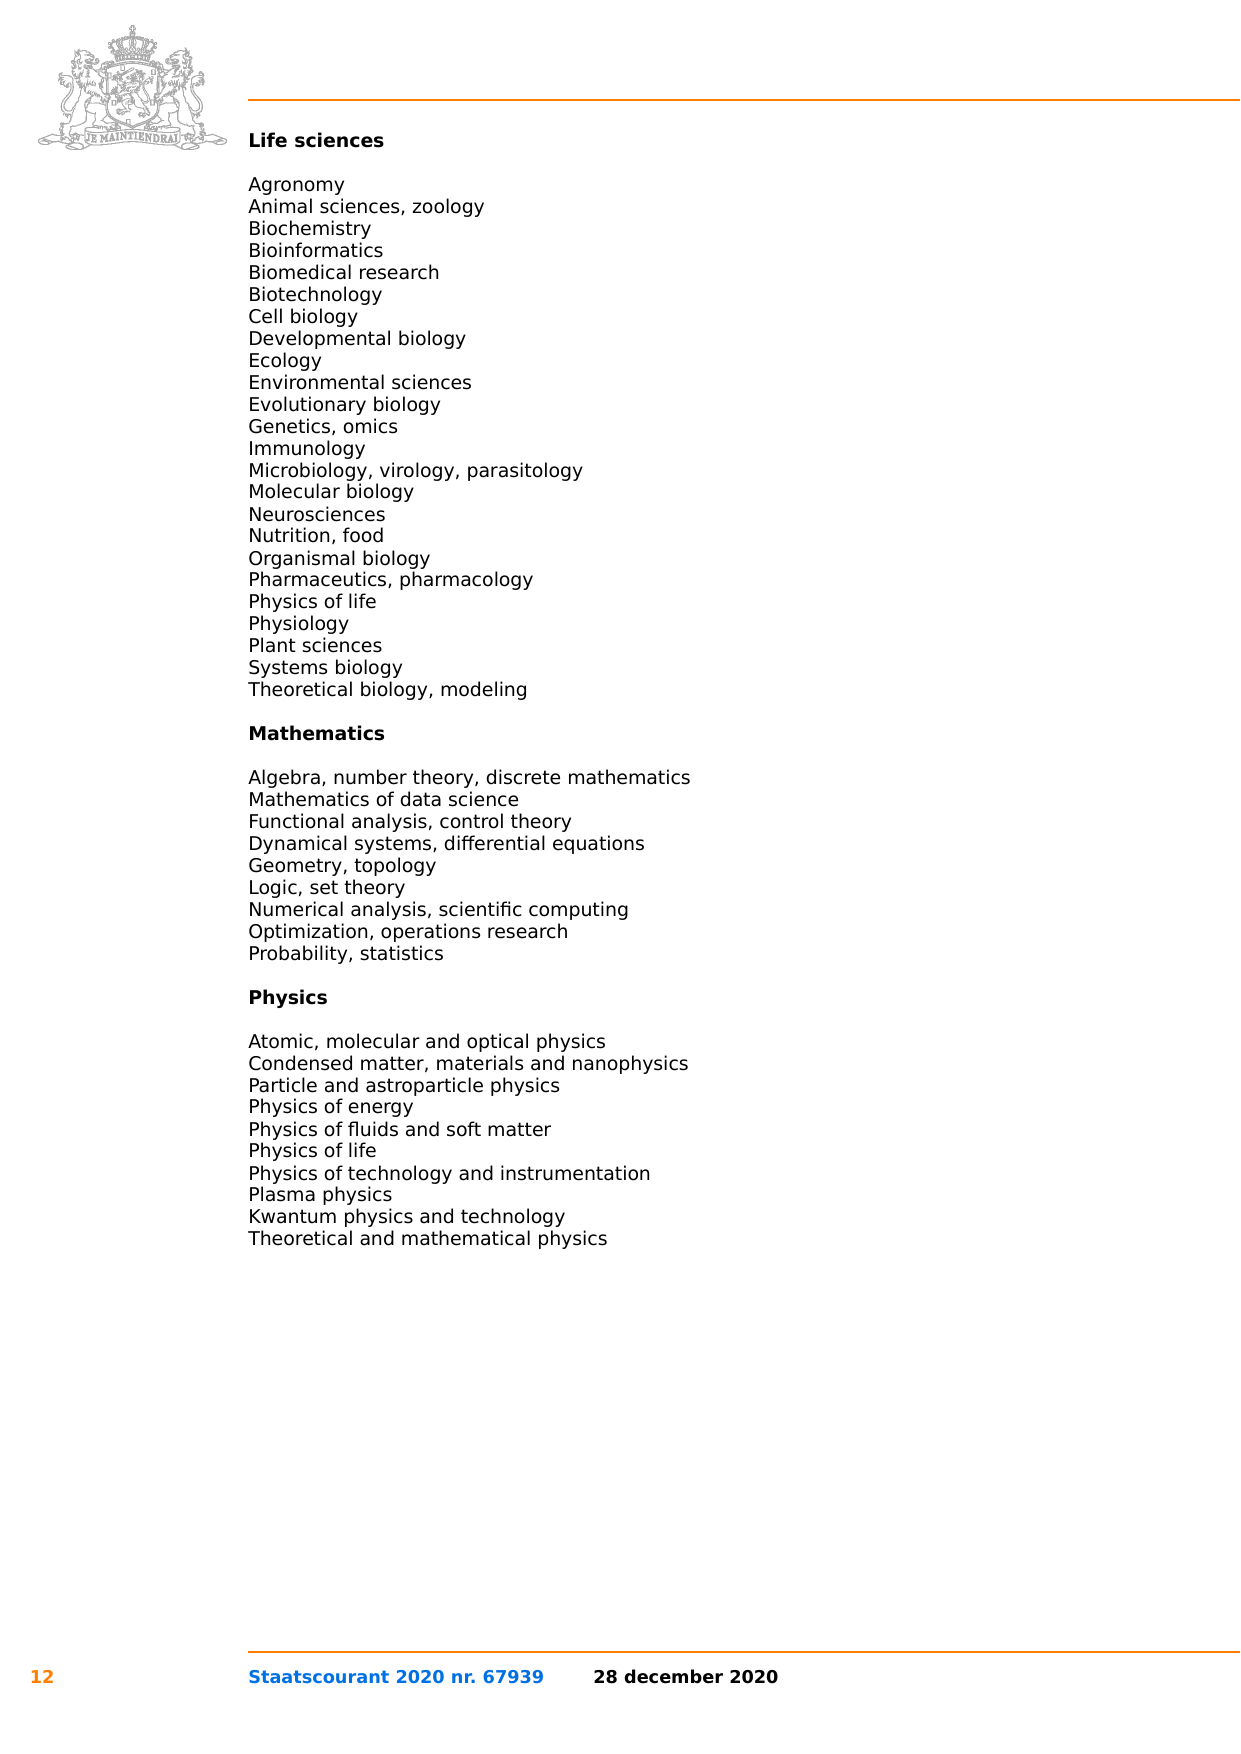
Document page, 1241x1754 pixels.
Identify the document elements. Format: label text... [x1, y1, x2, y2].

text Organismal biology [248, 547, 1163, 569]
text Evolutionary biology [248, 393, 1163, 416]
text Genetics, omics [248, 416, 1163, 437]
text Biomedical research [248, 262, 1163, 284]
text Molecular biology [248, 481, 1163, 503]
text Cell biology [248, 306, 1163, 328]
text Microbiology, virology, parasitology [248, 459, 1163, 481]
text Plasma physics [248, 1184, 1163, 1206]
text Animal sciences, zoology [248, 196, 1163, 218]
text Particle and astroparticle physics [248, 1074, 1163, 1096]
text Biotechnology [248, 284, 1163, 306]
text Agronomy [248, 174, 1163, 196]
text Mathematics of data science [248, 789, 1163, 811]
text Physics of technology and instrumentation [248, 1162, 1163, 1184]
text Immunology [248, 437, 1163, 459]
text Nutrition, food [248, 525, 1163, 547]
text Kwantum physics and technology [248, 1206, 1163, 1228]
text Condensed matter, materials and nanophysics [248, 1052, 1163, 1074]
text Numerical analysis, scientific computing [248, 899, 1163, 921]
text Theoretical and mathematical physics [248, 1228, 1163, 1250]
text Functional analysis, control theory [248, 811, 1163, 833]
subtitle Life sciences [248, 130, 1163, 152]
subtitle Mathematics [248, 723, 1163, 745]
text Probability, statistics [248, 943, 1163, 965]
subtitle Physics [248, 987, 1163, 1009]
text Logic, set theory [248, 877, 1163, 899]
text Physics of life [248, 1140, 1163, 1162]
text Dynamical systems, differential equations [248, 833, 1163, 855]
picture [38, 25, 227, 150]
text Geometry, topology [248, 855, 1163, 877]
text Physics of fluids and soft matter [248, 1118, 1163, 1140]
text Atomic, molecular and optical physics [248, 1031, 1163, 1052]
text Biochemistry [248, 218, 1163, 240]
text Optimization, operations research [248, 921, 1163, 943]
text Physics of life [248, 591, 1163, 613]
text Algebra, number theory, discrete mathematics [248, 767, 1163, 789]
text Physics of energy [248, 1096, 1163, 1118]
text Environmental sciences [248, 372, 1163, 393]
text Plant sciences [248, 635, 1163, 657]
text Systems biology [248, 657, 1163, 679]
text Bioinformatics [248, 240, 1163, 262]
text Ecology [248, 349, 1163, 372]
text Physiology [248, 613, 1163, 635]
text Neurosciences [248, 503, 1163, 525]
text Developmental biology [248, 328, 1163, 349]
text Theoretical biology, modeling [248, 679, 1163, 701]
text Pharmaceutics, pharmacology [248, 569, 1163, 591]
